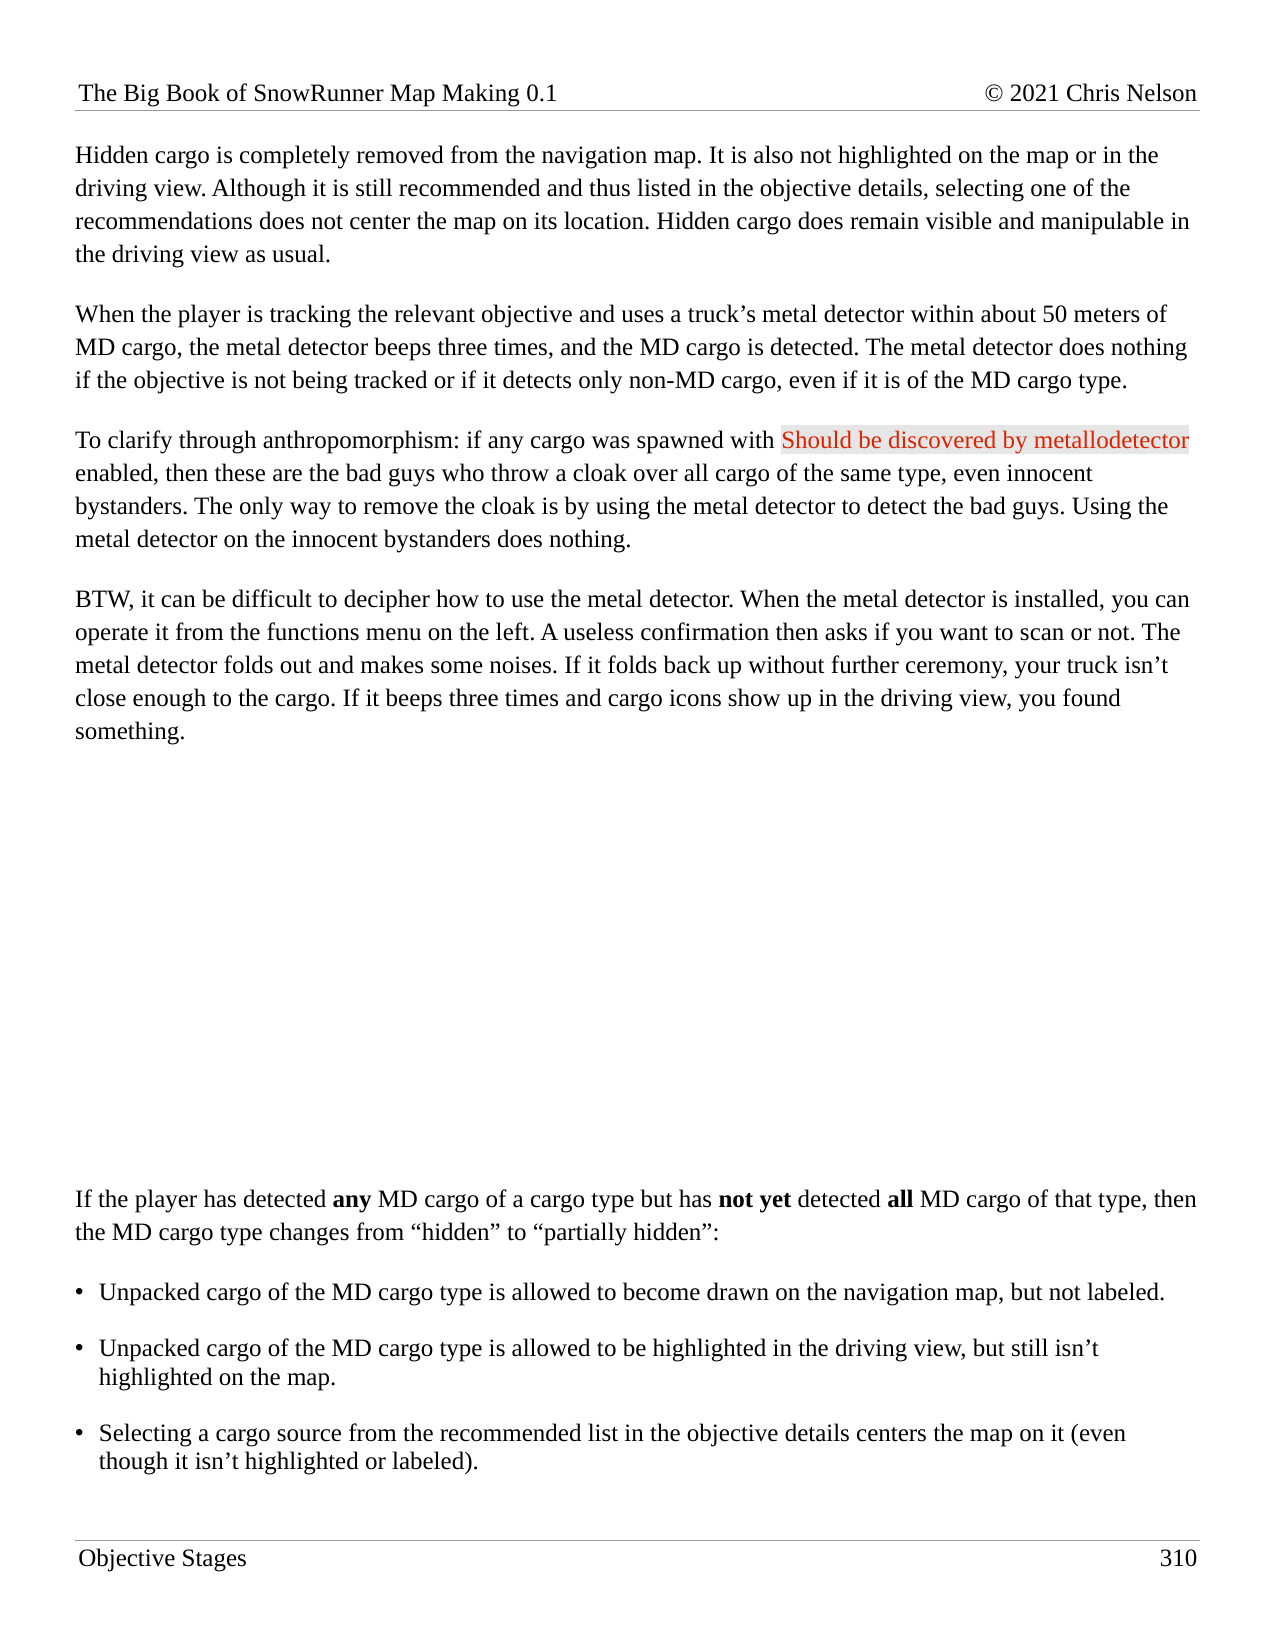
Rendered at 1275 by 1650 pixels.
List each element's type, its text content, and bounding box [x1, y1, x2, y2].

text Hidden cargo is completely removed from the navigation map. It is also not highlighted on the map or in the driving view. Although it is still recommended and thus listed in the objective details, selecting one of the recommendations does not center the map on its location. Hidden cargo does remain visible and manipulable in the driving view as usual. [75, 140, 1200, 268]
list Unpacked cargo of the MD cargo type is allowed to be highlighted in the driving view, but still isn’t highlighted on the map. [75, 1333, 1200, 1391]
text If the player has detected any MD cargo of a cargo type but has not yet detected all MD cargo of that type, then the MD cargo type changes from “hidden” to “partially hidden”: [75, 1184, 1200, 1246]
list Selecting a cargo source from the recommended list in the objective details centers the map on it (even though it isn’t highlighted or labeled). [75, 1418, 1200, 1475]
text When the player is tracking the relevant objective and uses a truck’s metal detector within about 50 meters of MD cargo, the metal detector beeps three times, and the MD cargo is detected. The metal detector does nothing if the objective is not being tracked or if it detects only non-MD cargo, even if it is of the MD cargo type. [75, 299, 1200, 394]
text BTW, it can be difficult to decipher how to use the metal detector. When the metal detector is installed, you can operate it from the functions menu on the left. A useless confirmation then asks if you want to scan or not. The metal detector folds out and makes some noises. If it folds back up without further ceremony, your truck isn’t close enough to the cargo. If it beeps three times and cargo icons show up in the driving view, you found something. [75, 584, 1200, 745]
text To clarify through anthropomorphism: if any cargo was spawned with Should be discovered by metallodetector enabled, then these are the bad guys who throw a cloak over all cargo of the same type, even innocent bystanders. The only way to remove the cloak is by using the metal detector to detect the bad guys. Using the metal detector on the innocent bystanders does nothing. [75, 425, 1200, 553]
list Unpacked cargo of the MD cargo type is allowed to become drawn on the navigation map, but not labeled. [75, 1277, 1200, 1306]
